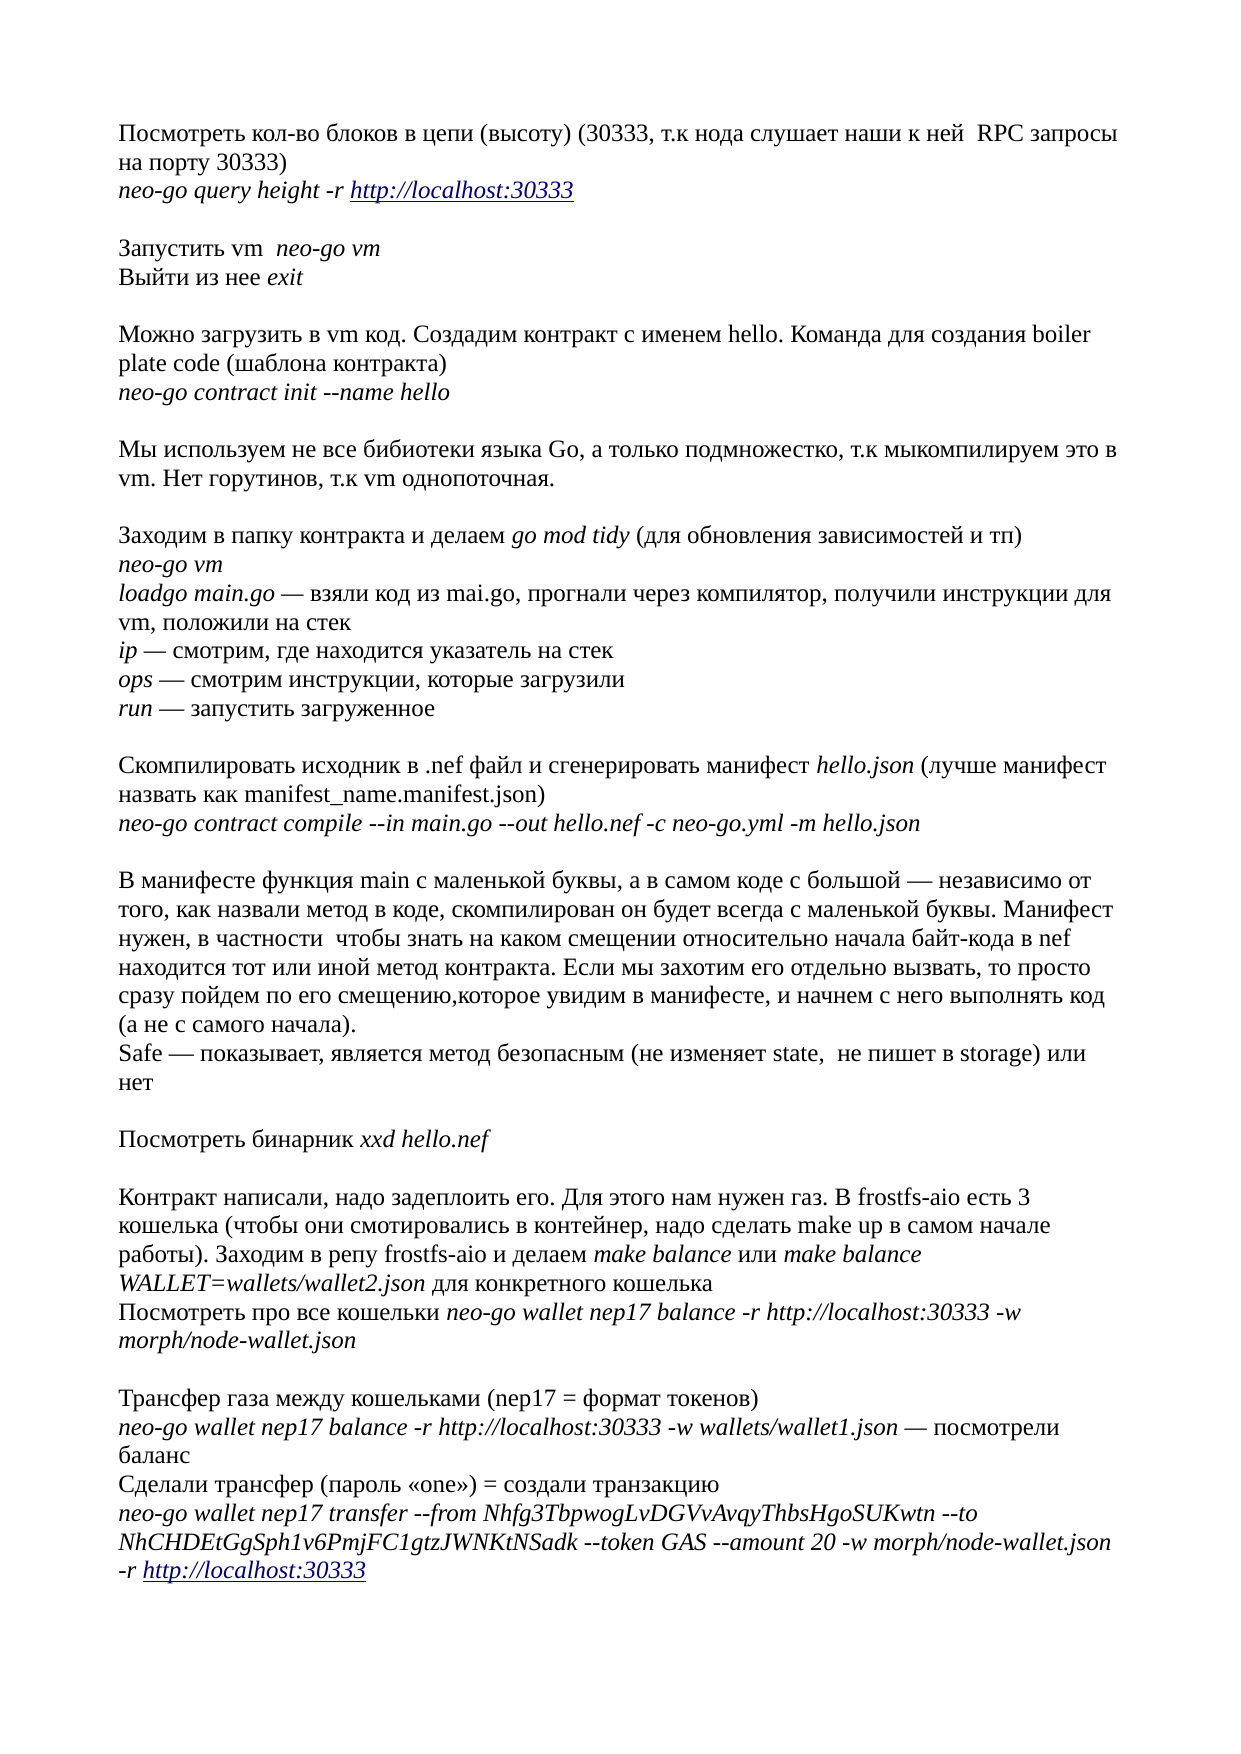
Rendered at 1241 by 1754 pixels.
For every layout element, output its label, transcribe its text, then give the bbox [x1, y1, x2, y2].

text neo-go query height -r http://localhost:30333 [118, 176, 1122, 204]
text neo-go vm [118, 549, 1122, 578]
text Посмотреть бинарник xxd hello.nef [118, 1124, 1122, 1153]
text Контракт написали, надо задеплоить его. Для этого нам нужен газ. В frostfs-aio есть 3 кошелька (чтобы они смотировались в контейнер, надо сделать make up в самом начале работы). Заходим в репу frostfs-aio и делаем make balance или make balance WALLET=wallets/wallet2.json для конкретного кошелька [118, 1182, 1122, 1297]
text Трансфер газа между кошельками (nep17 = формат токенов) [118, 1383, 1122, 1412]
text Посмотреть кол-во блоков в цепи (высоту) (30333, т.к нода слушает наши к ней RPC запросы на порту 30333) [118, 118, 1122, 176]
text neo-go contract init --name hello [118, 377, 1122, 406]
text Мы используем не все бибиотеки языка Go, а только подмножестко, т.к мыкомпилируем это в vm. Нет горутинов, т.к vm однопоточная. [118, 434, 1122, 492]
text run — запустить загруженное [118, 693, 1122, 722]
text Safe — показывает, является метод безопасным (не изменяет state, не пишет в storage) или нет [118, 1038, 1122, 1096]
text loadgo main.go — взяли код из mai.go, прогнали через компилятор, получили инструкции для vm, положили на стек [118, 578, 1122, 636]
text Можно загрузить в vm код. Создадим контракт с именем hello. Команда для создания boiler plate code (шаблона контракта) [118, 319, 1122, 377]
text ops — смотрим инструкции, которые загрузили [118, 664, 1122, 693]
text neo-go contract compile --in main.go --out hello.nef -c neo-go.yml -m hello.json [118, 808, 1122, 837]
text Выйти из нее exit [118, 262, 1122, 291]
text Запустить vm neo-go vm [118, 233, 1122, 262]
text Заходим в папку контракта и делаем go mod tidy (для обновления зависимостей и тп) [118, 521, 1122, 549]
text В манифесте функция main с маленькой буквы, а в самом коде с большой — независимо от того, как назвали метод в коде, скомпилирован он будет всегда с маленькой буквы. Манифест нужен, в частности чтобы знать на каком смещении относительно начала байт-кода в nef находится тот или иной метод контракта. Если мы захотим его отдельно вызвать, то просто сразу пойдем по его смещению,которое увидим в манифесте, и начнем с него выполнять код (а не с самого начала). [118, 866, 1122, 1038]
text neo-go wallet nep17 transfer --from Nhfg3TbpwogLvDGVvAvqyThbsHgoSUKwtn --to NhCHDEtGgSph1v6PmjFC1gtzJWNKtNSadk --token GAS --amount 20 -w morph/node-wallet.json -r http://localhost:30333 [118, 1498, 1122, 1584]
text Скомпилировать исходник в .nef файл и сгенерировать манифест hello.json (лучше манифест назвать как manifest_name.manifest.json) [118, 751, 1122, 808]
text neo-go wallet nep17 balance -r http://localhost:30333 -w wallets/wallet1.json — посмотрели баланс [118, 1412, 1122, 1469]
text Сделали трансфер (пароль «one») = создали транзакцию [118, 1469, 1122, 1498]
text Посмотреть про все кошельки neo-go wallet nep17 balance -r http://localhost:30333 -w morph/node-wallet.json [118, 1297, 1122, 1354]
text ip — смотрим, где находится указатель на стек [118, 636, 1122, 664]
